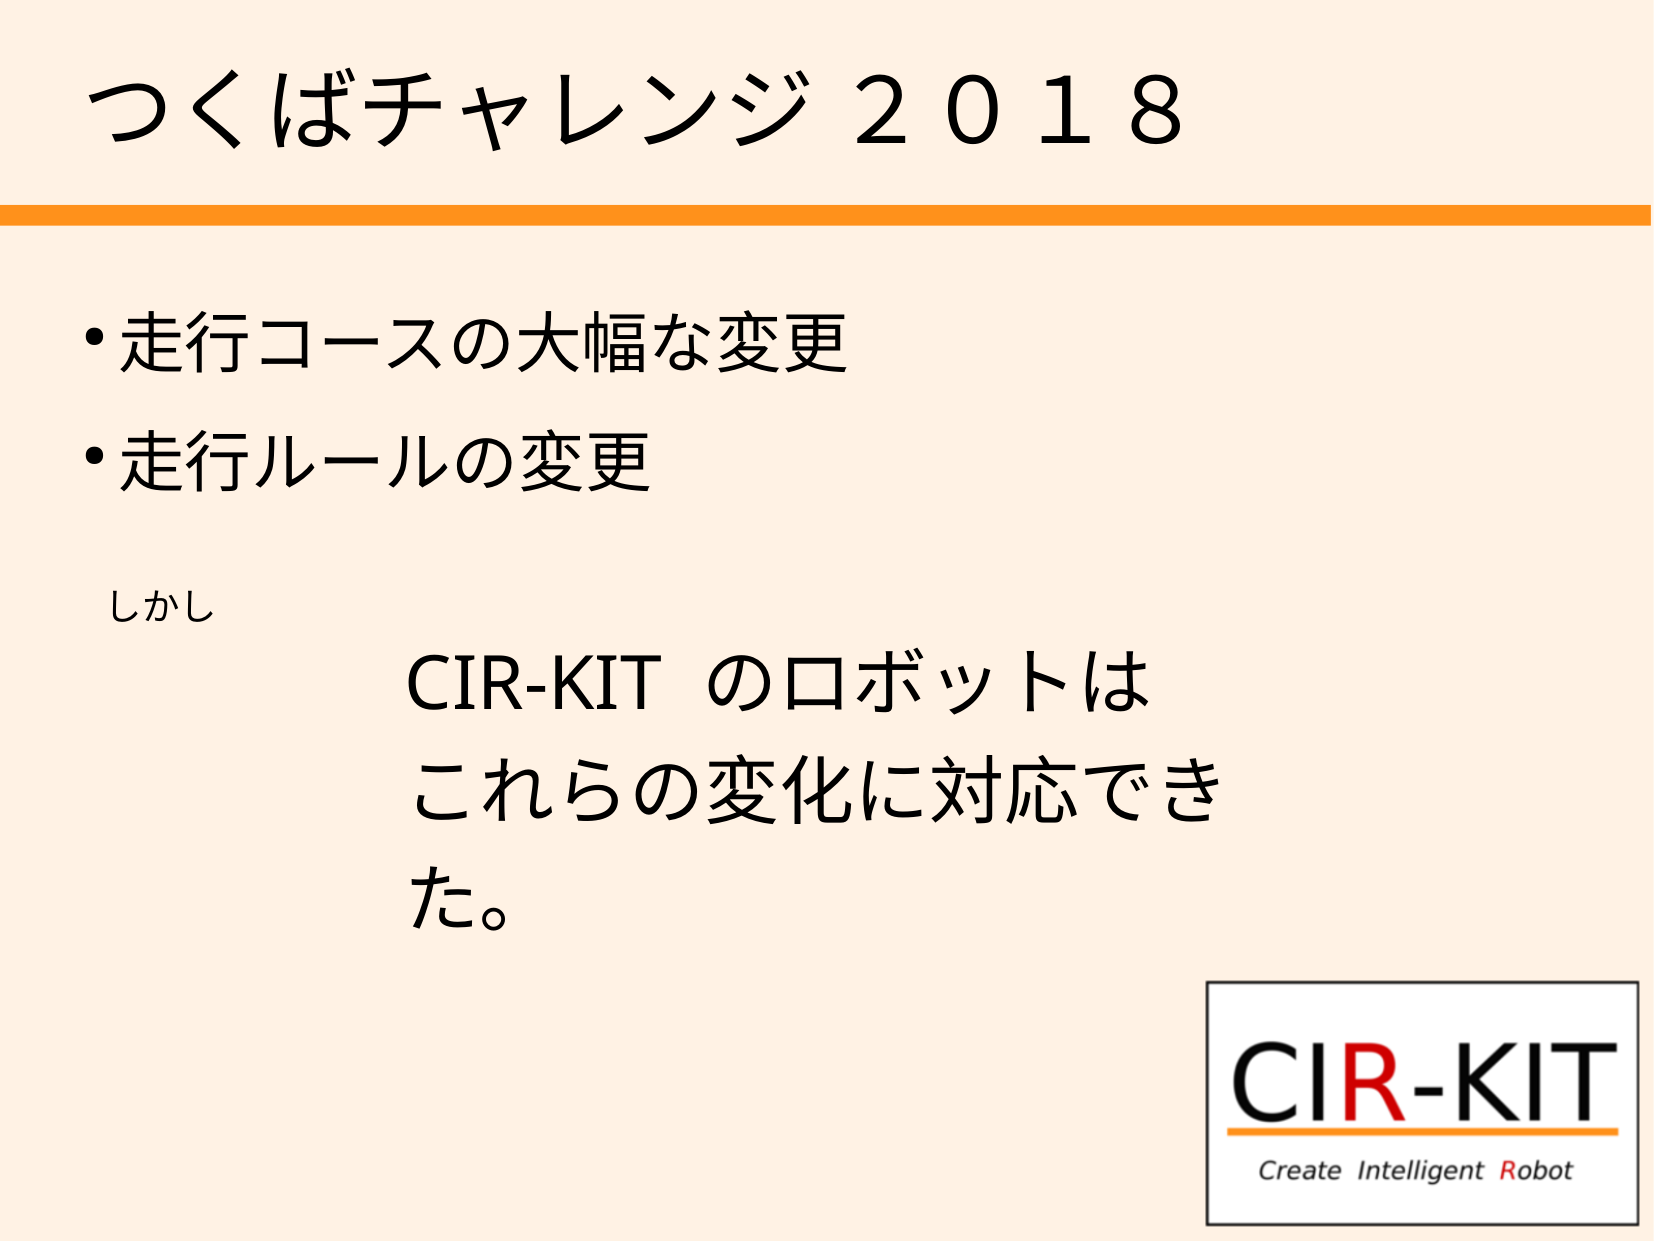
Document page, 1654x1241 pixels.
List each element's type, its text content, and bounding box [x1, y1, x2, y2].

text_box しかし [90, 570, 241, 641]
picture [0, 0, 1654, 1241]
subtitle 走行コースの大幅な変更 走行ルールの変更 [82, 290, 1571, 1034]
title つくばチャレンジ ２０１８ [82, 0, 1571, 208]
text_box CIR-KIT のロボットは これらの変化に対応できた。 [390, 615, 1351, 856]
